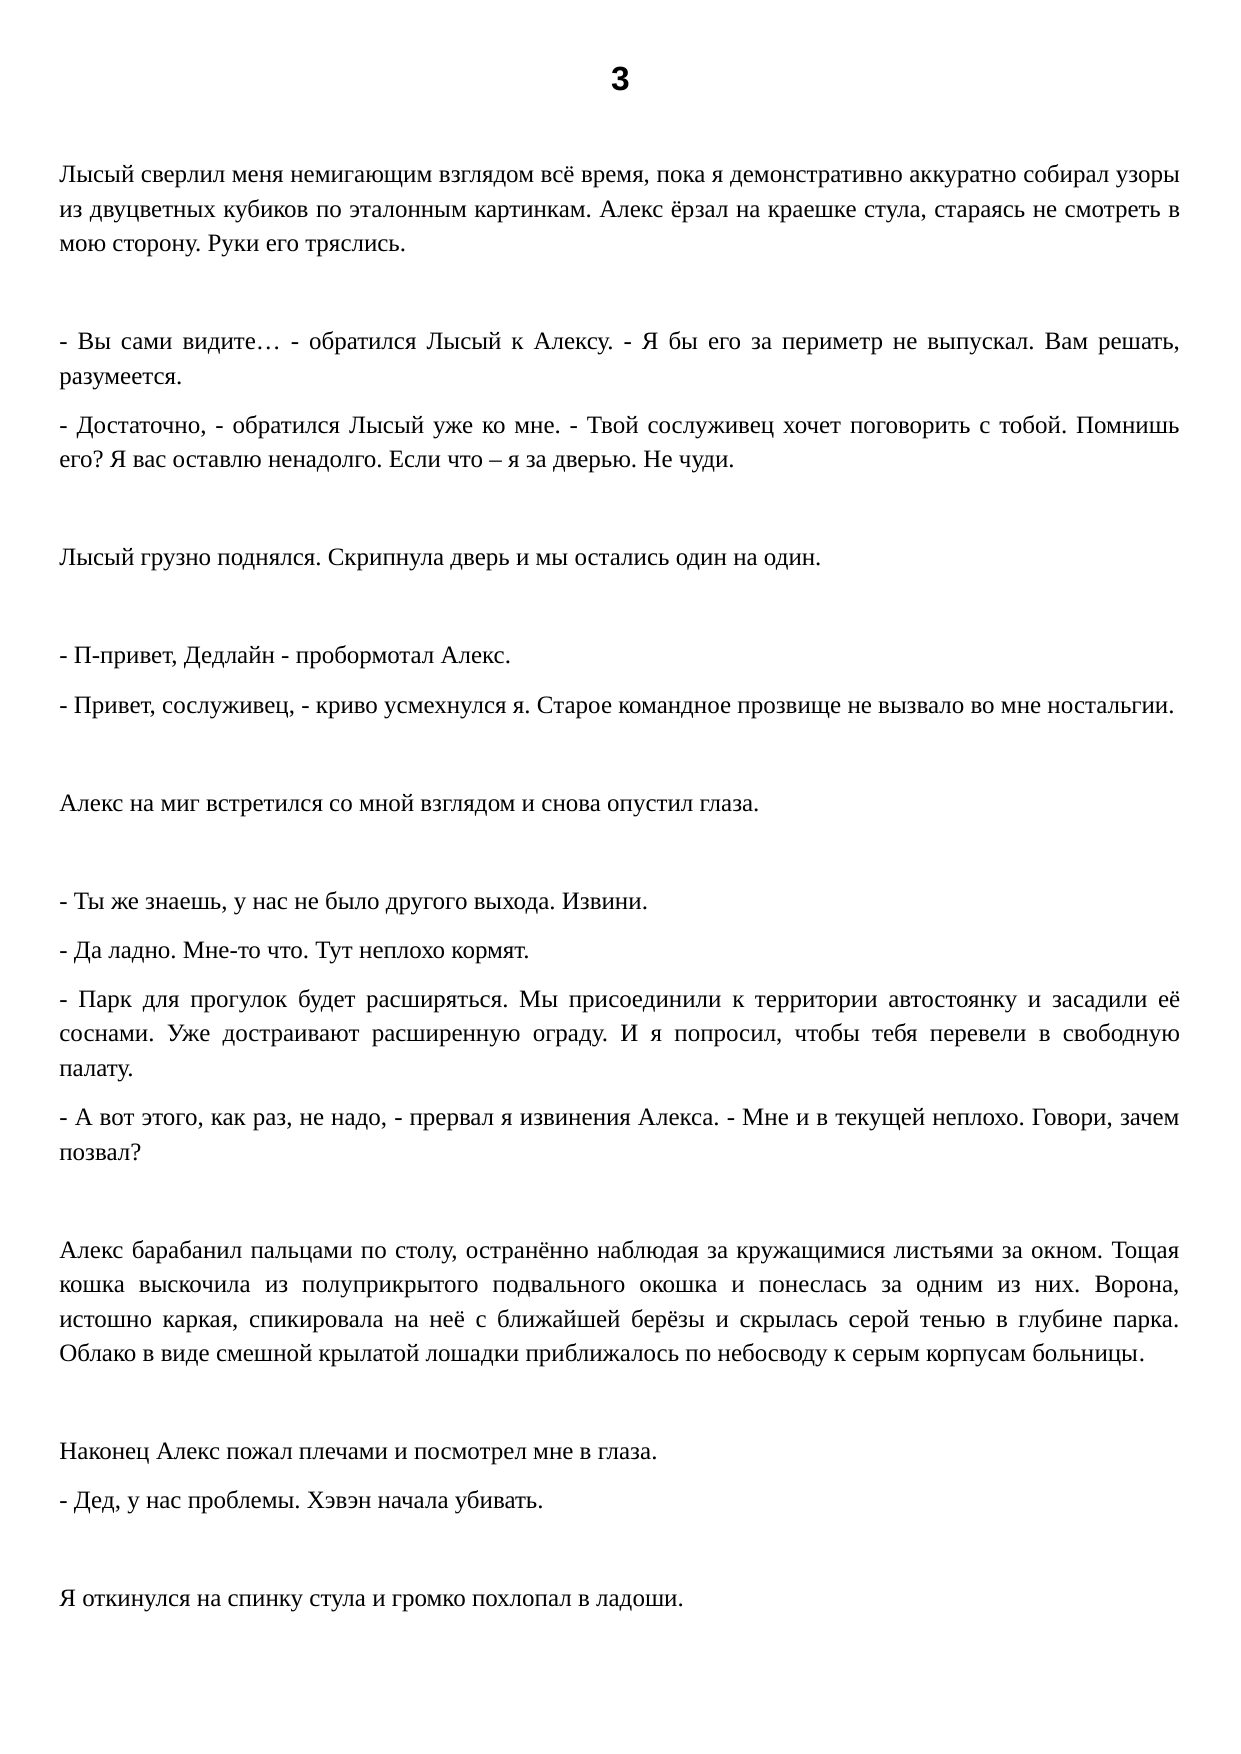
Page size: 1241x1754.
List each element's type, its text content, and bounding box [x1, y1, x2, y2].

text Алекс на миг встретился со мной взглядом и снова опустил глаза. [59, 788, 1181, 817]
text Алекс барабанил пальцами по столу, остранённо наблюдая за кружащимися листьями за окном. Тощая кошка выскочила из полуприкрытого подвального окошка и понеслась за одним из них. Ворона, истошно каркая, спикировала на неё с ближайшей берёзы и скрылась серой тенью в глубине парка. Облако в виде смешной крылатой лошадки приближалось по небосводу к серым корпусам больницы. [59, 1235, 1181, 1367]
text - Вы сами видите… - обратился Лысый к Алексу. - Я бы его за периметр не выпускал. Вам решать, разумеется. [59, 326, 1181, 389]
text Лысый сверлил меня немигающим взглядом всё время, пока я демонстративно аккуратно собирал узоры из двуцветных кубиков по эталонным картинкам. Алекс ёрзал на краешке стула, стараясь не смотреть в мою сторону. Руки его тряслись. [59, 159, 1181, 257]
text - А вот этого, как раз, не надо, - прервал я извинения Алекса. - Мне и в текущей неплохо. Говори, зачем позвал? [59, 1102, 1181, 1165]
text - П-привет, Дедлайн - пробормотал Алекс. [59, 641, 1181, 669]
text Лысый грузно поднялся. Скрипнула дверь и мы остались один на один. [59, 542, 1181, 571]
text - Достаточно, - обратился Лысый уже ко мне. - Твой сослуживец хочет поговорить с тобой. Помнишь его? Я вас оставлю ненадолго. Если что – я за дверью. Не чуди. [59, 410, 1181, 473]
text - Парк для прогулок будет расширяться. Мы присоединили к территории автостоянку и засадили её соснами. Уже достраивают расширенную ограду. И я попросил, чтобы тебя перевели в свободную палату. [59, 984, 1181, 1082]
text Я откинулся на спинку стула и громко похлопал в ладоши. [59, 1583, 1181, 1612]
text Наконец Алекс пожал плечами и посмотрел мне в глаза. [59, 1436, 1181, 1465]
text - Привет, сослуживец, - криво усмехнулся я. Старое командное прозвище не вызвало во мне ностальгии. [59, 690, 1181, 718]
text - Ты же знаешь, у нас не было другого выхода. Извини. [59, 886, 1181, 915]
text - Дед, у нас проблемы. Хэвэн начала убивать. [59, 1485, 1181, 1514]
subtitle 3 [59, 59, 1181, 98]
text - Да ладно. Мне-то что. Тут неплохо кормят. [59, 935, 1181, 964]
